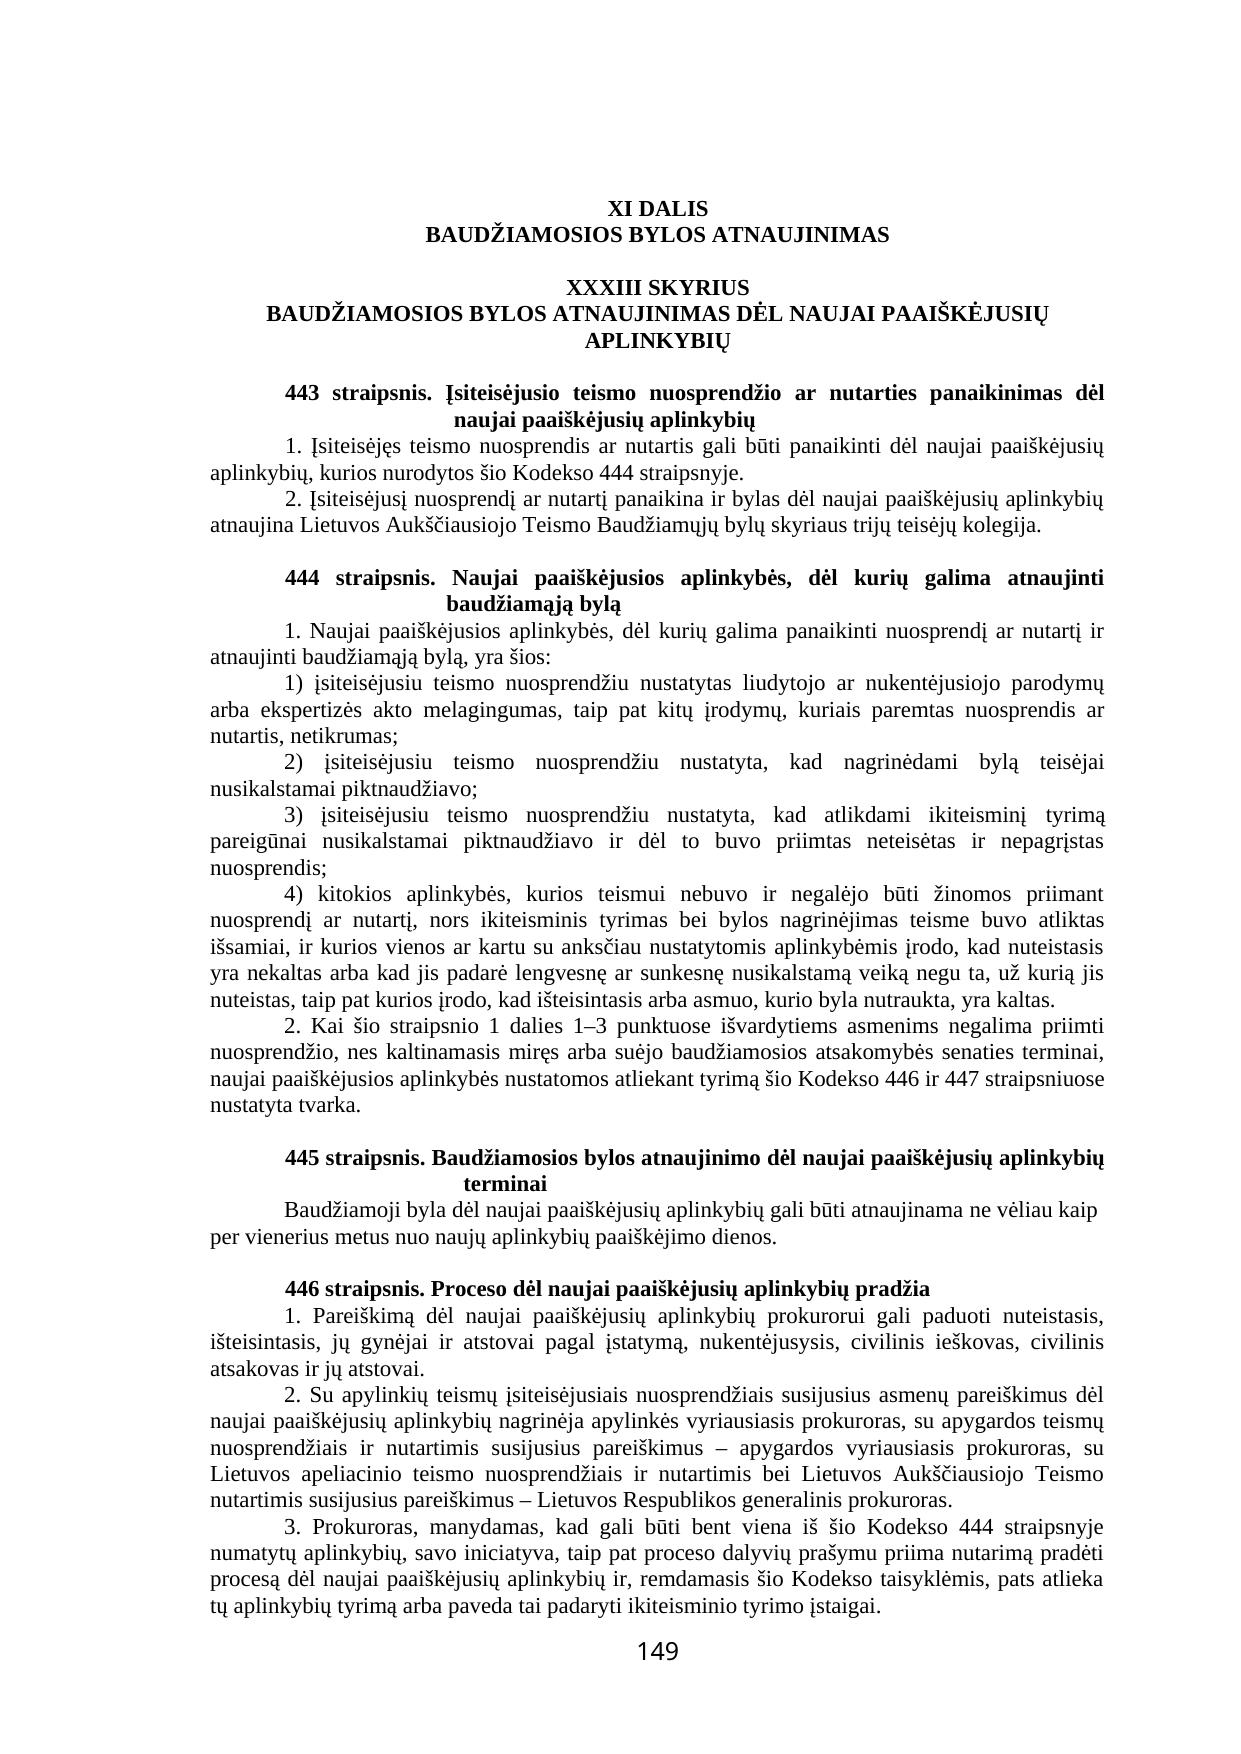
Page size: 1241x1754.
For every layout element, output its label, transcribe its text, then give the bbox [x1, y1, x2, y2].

text 445 straipsnis. Baudžiamosios bylos atnaujinimo dėl naujai paaiškėjusių aplinkybių terminai [285, 1144, 1106, 1196]
text 2. Su apylinkių teismų įsiteisėjusiais nuosprendžiais susijusius asmenų pareiškimus dėl naujai paaiškėjusių aplinkybių nagrinėja apylinkės vyriausiasis prokuroras, su apygardos teismų nuosprendžiais ir nutartimis susijusius pareiškimus – apygardos vyriausiasis prokuroras, su Lietuvos apeliacinio teismo nuosprendžiais ir nutartimis bei Lietuvos Aukščiausiojo Teismo nutartimis susijusius pareiškimus – Lietuvos Respublikos generalinis prokuroras. [210, 1381, 1106, 1513]
text 2) įsiteisėjusiu teismo nuosprendžiu nustatyta, kad nagrinėdami bylą teisėjai nusikalstamai piktnaudžiavo; [210, 748, 1106, 801]
text 3. Prokuroras, manydamas, kad gali būti bent viena iš šio Kodekso 444 straipsnyje numatytų aplinkybių, savo iniciatyva, taip pat proceso dalyvių prašymu priima nutarimą pradėti procesą dėl naujai paaiškėjusių aplinkybių ir, remdamasis šio Kodekso taisyklėmis, pats atlieka tų aplinkybių tyrimą arba paveda tai padaryti ikiteisminio tyrimo įstaigai. [210, 1513, 1106, 1618]
subtitle BAUDŽIAMOSIOS BYLOS ATNAUJINIMAS [210, 221, 1106, 248]
text 444 straipsnis. Naujai paaiškėjusios aplinkybės, dėl kurių galima atnaujinti baudžiamąją bylą [285, 564, 1106, 617]
text 443 straipsnis. Įsiteisėjusio teismo nuosprendžio ar nutarties panaikinimas dėl naujai paaiškėjusių aplinkybių [285, 379, 1106, 432]
text 4) kitokios aplinkybės, kurios teismui nebuvo ir negalėjo būti žinomos priimant nuosprendį ar nutartį, nors ikiteisminis tyrimas bei bylos nagrinėjimas teisme buvo atliktas išsamiai, ir kurios vienos ar kartu su anksčiau nustatytomis aplinkybėmis įrodo, kad nuteistasis yra nekaltas arba kad jis padarė lengvesnę ar sunkesnę nusikalstamą veiką negu ta, už kurią jis nuteistas, taip pat kurios įrodo, kad išteisintasis arba asmuo, kurio byla nutraukta, yra kaltas. [210, 880, 1106, 1012]
text 1. Pareiškimą dėl naujai paaiškėjusių aplinkybių prokurorui gali paduoti nuteistasis, išteisintasis, jų gynėjai ir atstovai pagal įstatymą, nukentėjusysis, civilinis ieškovas, civilinis atsakovas ir jų atstovai. [210, 1302, 1106, 1381]
text 2. Įsiteisėjusį nuosprendį ar nutartį panaikina ir bylas dėl naujai paaiškėjusių aplinkybių atnaujina Lietuvos Aukščiausiojo Teismo Baudžiamųjų bylų skyriaus trijų teisėjų kolegija. [210, 485, 1106, 538]
text XXXIII skyrius [210, 274, 1106, 300]
text 1) įsiteisėjusiu teismo nuosprendžiu nustatytas liudytojo ar nukentėjusiojo parodymų arba ekspertizės akto melagingumas, taip pat kitų įrodymų, kuriais paremtas nuosprendis ar nutartis, netikrumas; [210, 669, 1106, 748]
text 1. Naujai paaiškėjusios aplinkybės, dėl kurių galima panaikinti nuosprendį ar nutartį ir atnaujinti baudžiamąją bylą, yra šios: [210, 617, 1106, 669]
text 3) įsiteisėjusiu teismo nuosprendžiu nustatyta, kad atlikdami ikiteisminį tyrimą pareigūnai nusikalstamai piktnaudžiavo ir dėl to buvo priimtas neteisėtas ir nepagrįstas nuosprendis; [210, 801, 1106, 880]
text Baudžiamoji byla dėl naujai paaiškėjusių aplinkybių gali būti atnaujinama ne vėliau kaip per vienerius metus nuo naujų aplinkybių paaiškėjimo dienos. [210, 1196, 1106, 1249]
text Baudžiamosios bylos atnaujinimas dėl naujai paaiškėjusių aplinkybių [210, 300, 1106, 353]
text 2. Kai šio straipsnio 1 dalies 1–3 punktuose išvardytiems asmenims negalima priimti nuosprendžio, nes kaltinamasis miręs arba suėjo baudžiamosios atsakomybės senaties terminai, naujai paaiškėjusios aplinkybės nustatomos atliekant tyrimą šio Kodekso 446 ir 447 straipsniuose nustatyta tvarka. [210, 1012, 1106, 1117]
text 1. Įsiteisėjęs teismo nuosprendis ar nutartis gali būti panaikinti dėl naujai paaiškėjusių aplinkybių, kurios nurodytos šio Kodekso 444 straipsnyje. [210, 432, 1106, 485]
text 446 straipsnis. Proceso dėl naujai paaiškėjusių aplinkybių pradžia [210, 1276, 1106, 1302]
subtitle XI DALIS [210, 195, 1106, 221]
